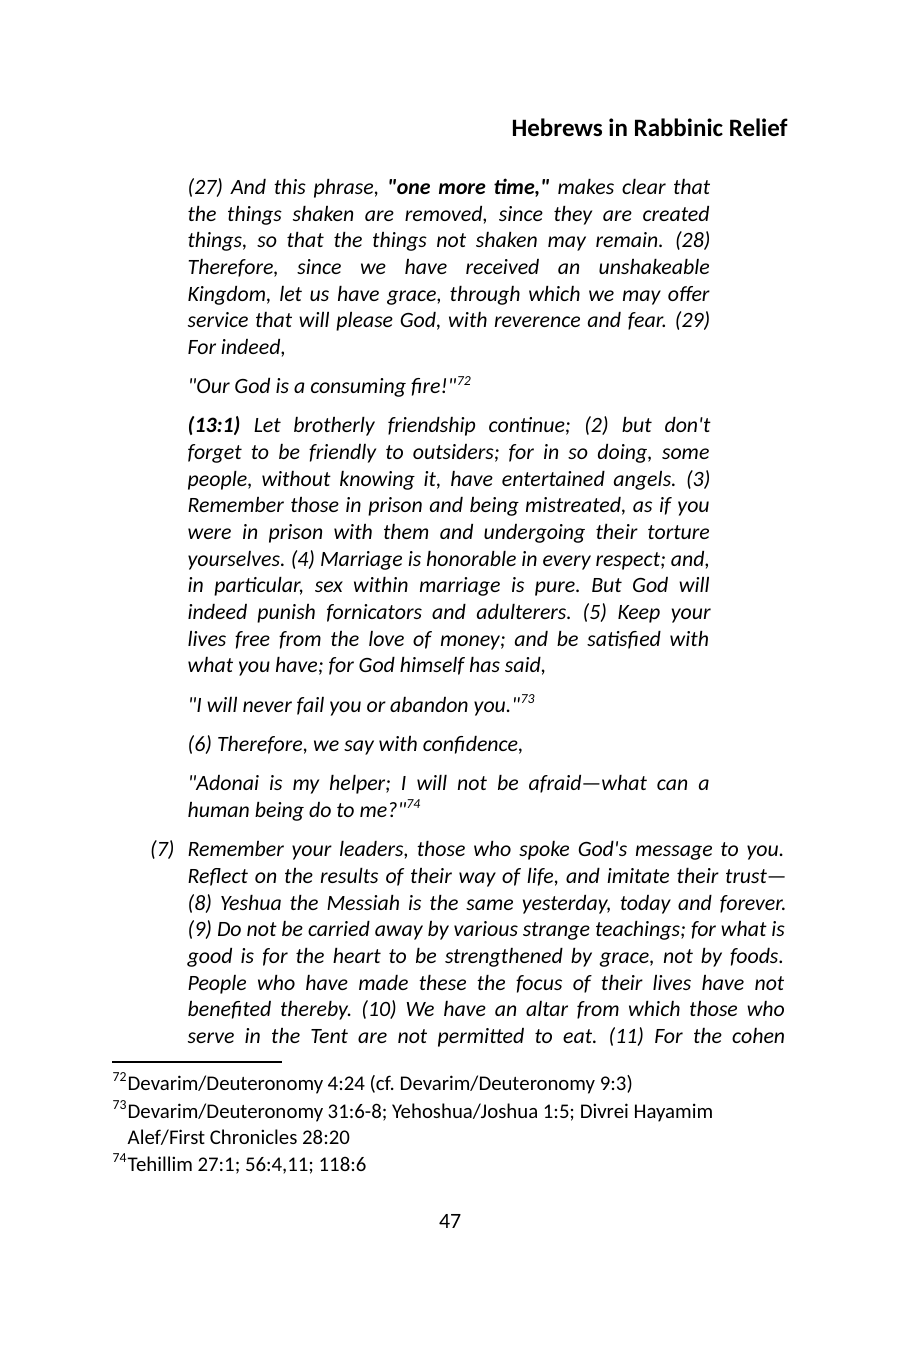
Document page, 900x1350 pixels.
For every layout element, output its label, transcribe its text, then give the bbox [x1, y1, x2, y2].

text (6) Therefore, we say with confidence, [187, 730, 712, 757]
text "I will never fail you or abandon you." [187, 690, 712, 718]
list Remember your leaders, those who spoke God's message to you. Reflect on the results of their way of life, and imitate their trust—(8) Yeshua the Messiah is the same yesterday, today and forever. (9) Do not be carried away by various strange teachings; for what is good is for the heart to be strengthened by grace, not by foods. People who have made these the focus of their lives have not benefited thereby. (10) We have an altar from which those who serve in the Tent are not permitted to eat. (11) For the cohen [150, 836, 787, 1049]
text "Adonai is my helper; I will not be afraid—what can a human being do to me?" [187, 769, 712, 824]
text Devarim/Deuteronomy 31:6-8; Yehoshua/Joshua 1:5; Divrei Hayamim Alef/First Chronicles 28:20 [112, 1096, 787, 1149]
text (27) And this phrase, "one more time," makes clear that the things shaken are removed, since they are created things, so that the things not shaken may remain. (28) Therefore, since we have received an unshakeable Kingdom, let us have grace, through which we may offer service that will please God, with reverence and fear. (29) For indeed, [187, 173, 712, 360]
text (13:1) Let brotherly friendship continue; (2) but don't forget to be friendly to outsiders; for in so doing, some people, without knowing it, have entertained angels. (3) Remember those in prison and being mistreated, as if you were in prison with them and undergoing their torture yourselves. (4) Marriage is honorable in every respect; and, in particular, sex within marriage is pure. But God will indeed punish fornicators and adulterers. (5) Keep your lives free from the love of money; and be satisfied with what you have; for God himself has said, [187, 412, 712, 678]
text "Our God is a consuming fire!" [187, 372, 712, 400]
text Devarim/Deuteronomy 4:24 (cf. Devarim/Deuteronomy 9:3) [112, 1068, 787, 1096]
text Tehillim 27:1; 56:4,11; 118:6 [112, 1149, 787, 1177]
